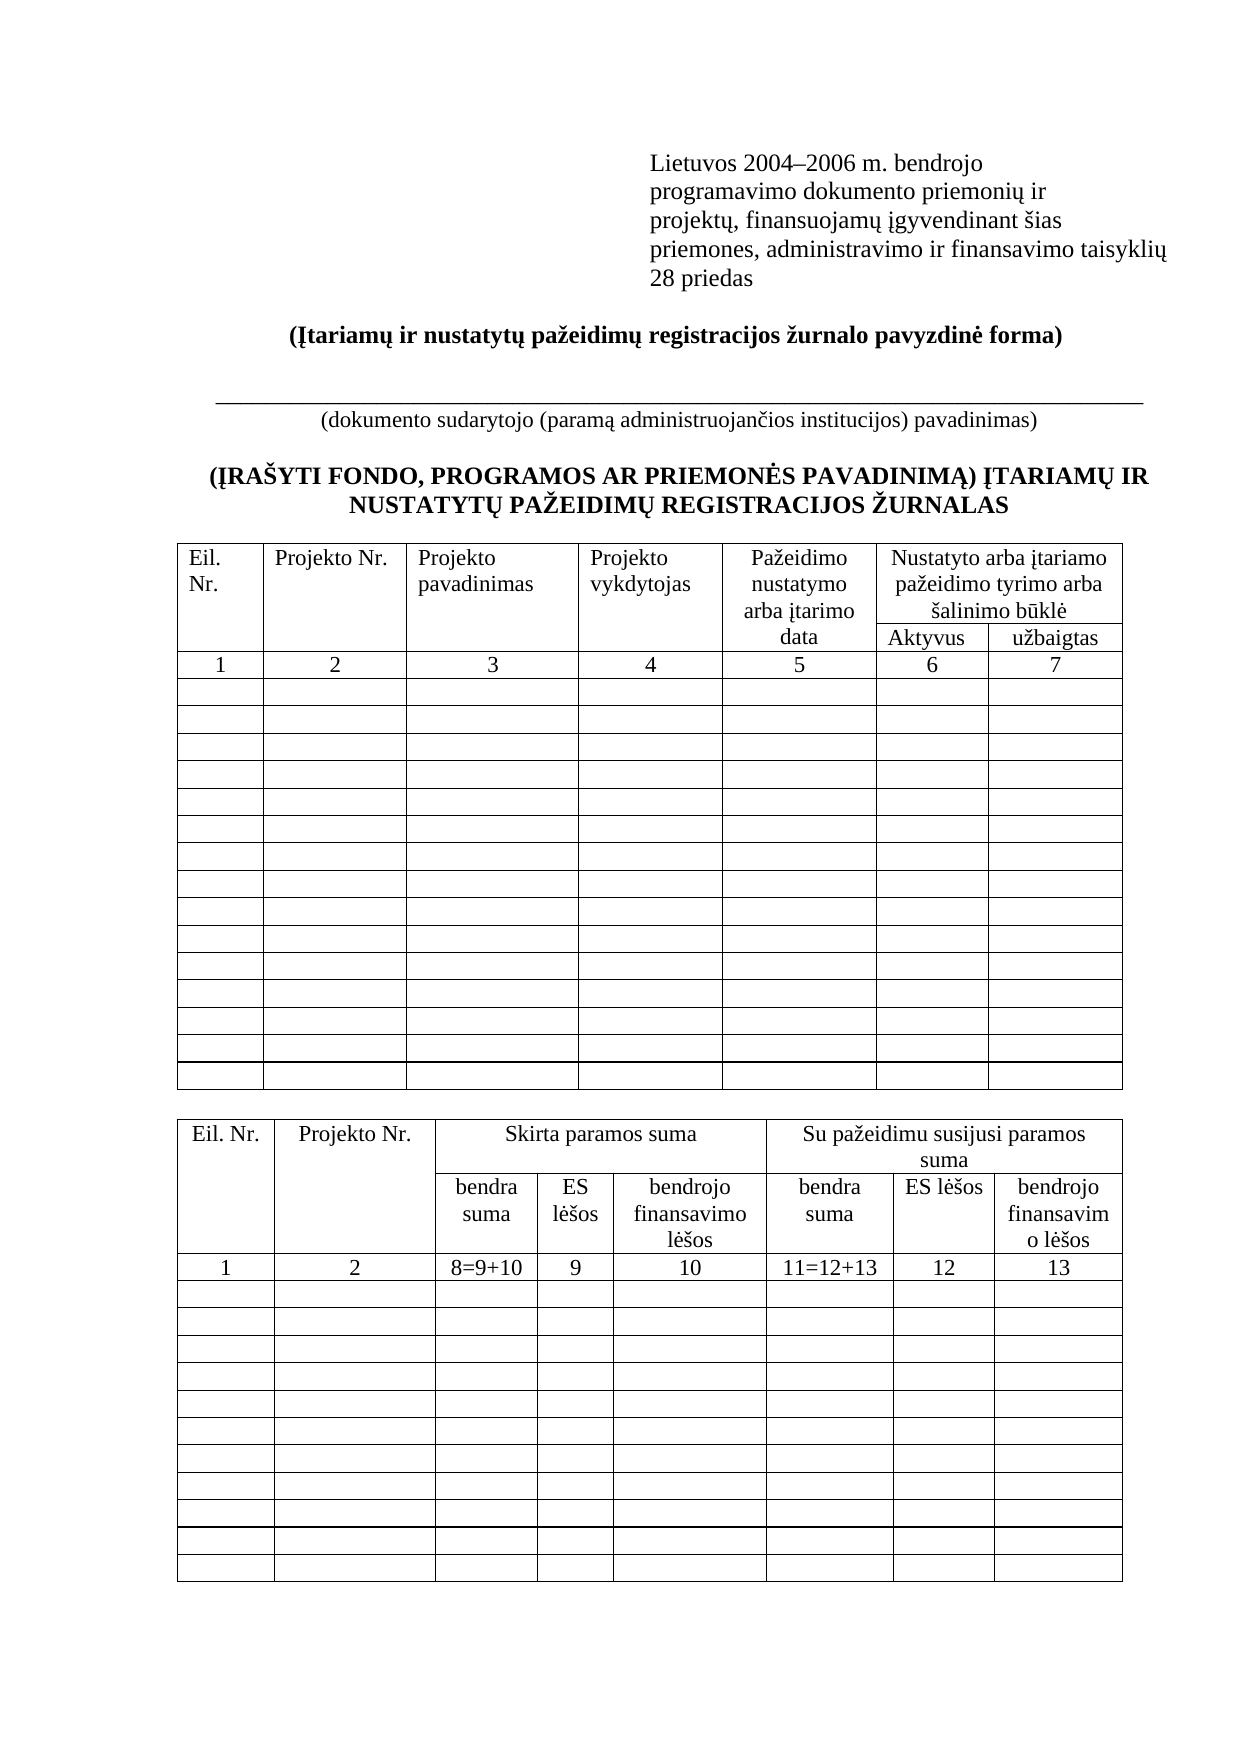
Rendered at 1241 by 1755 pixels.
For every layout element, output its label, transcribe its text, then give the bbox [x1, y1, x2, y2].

table_cell [436, 1418, 537, 1444]
text (ĮRAŠYTI FONDO, PROGRAMOS AR PRIEMONĖS PAVADINIMĄ) ĮTARIAMŲ IR NUSTATYTŲ PAŽEIDIMŲ REGISTRACIJOS ŽURNALAS [177, 461, 1181, 519]
table_cell [178, 1391, 274, 1417]
table_cell [264, 734, 406, 760]
table_cell užbaigtas [989, 624, 1122, 651]
table_cell [989, 953, 1122, 979]
table_cell [989, 926, 1122, 952]
table_cell [723, 980, 876, 1007]
table_cell [178, 1555, 274, 1581]
table_cell [264, 898, 406, 924]
table_cell [877, 898, 988, 924]
table_cell [407, 679, 578, 705]
table_cell [407, 761, 578, 787]
table_cell [579, 1008, 722, 1034]
table_cell 2 [264, 652, 406, 678]
table_cell [723, 734, 876, 760]
table_cell [614, 1555, 766, 1581]
table_cell [579, 761, 722, 787]
table_cell [178, 679, 263, 705]
table_cell [407, 980, 578, 1007]
table_cell [989, 898, 1122, 924]
table_cell [538, 1473, 613, 1499]
table_cell [407, 1035, 578, 1061]
table_cell [614, 1418, 766, 1444]
table_cell [178, 1445, 274, 1472]
table_cell [723, 1063, 876, 1089]
table_cell [264, 679, 406, 705]
table_cell [767, 1555, 893, 1581]
table_cell [767, 1336, 893, 1362]
table_cell bendrojo finansavimo lėšos [614, 1174, 766, 1252]
table_cell [178, 706, 263, 733]
table_cell [275, 1418, 435, 1444]
table_cell [275, 1500, 435, 1526]
table_cell [877, 871, 988, 897]
table_cell [894, 1500, 994, 1526]
table_cell 4 [579, 652, 722, 678]
table_cell 6 [877, 652, 988, 678]
table_cell [614, 1528, 766, 1554]
table_cell [178, 953, 263, 979]
table_cell [579, 980, 722, 1007]
table_cell [436, 1555, 537, 1581]
table_cell [264, 1035, 406, 1061]
table_cell [989, 679, 1122, 705]
table_cell 7 [989, 652, 1122, 678]
table_cell [178, 1418, 274, 1444]
table_cell [178, 1500, 274, 1526]
table_cell [894, 1473, 994, 1499]
table_cell [178, 1281, 274, 1307]
text _ [177, 378, 1181, 406]
table_cell [178, 926, 263, 952]
table_cell [995, 1308, 1122, 1335]
table_cell [995, 1555, 1122, 1581]
table_cell [538, 1308, 613, 1335]
table_cell [275, 1445, 435, 1472]
table_cell [178, 1308, 274, 1335]
table_cell [579, 953, 722, 979]
table_cell [436, 1473, 537, 1499]
table_cell [767, 1391, 893, 1417]
table_cell [989, 1063, 1122, 1089]
table_cell [723, 761, 876, 787]
table_cell [995, 1336, 1122, 1362]
table_cell [614, 1445, 766, 1472]
table_cell [894, 1391, 994, 1417]
table_cell [538, 1528, 613, 1554]
table_cell [436, 1281, 537, 1307]
table_cell [264, 926, 406, 952]
table_cell [989, 706, 1122, 733]
table_cell [407, 953, 578, 979]
table_cell [614, 1500, 766, 1526]
table_cell [178, 871, 263, 897]
table_cell [995, 1363, 1122, 1389]
table_cell [275, 1281, 435, 1307]
table_cell [178, 1528, 274, 1554]
table_cell [264, 706, 406, 733]
table_cell [894, 1445, 994, 1472]
table_cell Aktyvus [877, 624, 988, 651]
table_cell [407, 871, 578, 897]
table_cell [877, 816, 988, 842]
table_cell [579, 789, 722, 815]
table_cell 8=9+10 [436, 1254, 537, 1280]
table_cell [989, 1008, 1122, 1034]
table_cell 10 [614, 1254, 766, 1280]
table_cell [995, 1281, 1122, 1307]
table_cell [538, 1391, 613, 1417]
table_cell [877, 953, 988, 979]
table_cell [178, 1336, 274, 1362]
table_cell [579, 843, 722, 870]
table_cell [614, 1363, 766, 1389]
table_header Projekto Nr. [264, 544, 406, 651]
table_cell [178, 1035, 263, 1061]
table_cell [407, 706, 578, 733]
table_cell [579, 706, 722, 733]
table_cell [436, 1308, 537, 1335]
table_cell [767, 1281, 893, 1307]
table_cell [178, 789, 263, 815]
table_cell [178, 843, 263, 870]
table_cell [579, 871, 722, 897]
table_cell [767, 1418, 893, 1444]
table_cell [723, 679, 876, 705]
table_cell [995, 1500, 1122, 1526]
table_cell [767, 1308, 893, 1335]
table_cell [894, 1281, 994, 1307]
table_header Nustatyto arba įtariamo pažeidimo tyrimo arba šalinimo būklė [877, 544, 1122, 623]
text 28 priedas [649, 263, 1181, 291]
table_cell [767, 1363, 893, 1389]
table_cell 3 [407, 652, 578, 678]
table_cell [894, 1363, 994, 1389]
table_cell [538, 1445, 613, 1472]
table_cell [767, 1473, 893, 1499]
table_cell [178, 734, 263, 760]
table_cell 1 [178, 652, 263, 678]
table_cell [275, 1528, 435, 1554]
table_cell [894, 1336, 994, 1362]
table_cell [877, 761, 988, 787]
table_cell [178, 898, 263, 924]
table_cell [877, 1063, 988, 1089]
table_cell [614, 1336, 766, 1362]
table_cell [894, 1418, 994, 1444]
table_cell 12 [894, 1254, 994, 1280]
table_cell [538, 1363, 613, 1389]
table_cell [995, 1445, 1122, 1472]
table_cell [723, 1035, 876, 1061]
table_cell [877, 734, 988, 760]
table_cell bendrojo finansavimo lėšos [995, 1174, 1122, 1252]
table_cell 2 [275, 1254, 435, 1280]
table_cell [894, 1308, 994, 1335]
table_header Projekto vykdytojas [579, 544, 722, 651]
table_cell [767, 1500, 893, 1526]
table_cell [989, 816, 1122, 842]
table_cell [264, 1063, 406, 1089]
table_cell [264, 871, 406, 897]
table_cell [614, 1281, 766, 1307]
table_cell [989, 761, 1122, 787]
table_cell [407, 843, 578, 870]
table_cell [579, 734, 722, 760]
table_cell [407, 789, 578, 815]
table_cell [178, 816, 263, 842]
table_cell [436, 1445, 537, 1472]
table_cell [264, 953, 406, 979]
table_cell [264, 980, 406, 1007]
table_header Skirta paramos suma [436, 1120, 766, 1172]
table_cell [436, 1363, 537, 1389]
table_cell [877, 1008, 988, 1034]
table_cell [579, 1063, 722, 1089]
table_cell [275, 1308, 435, 1335]
table_cell [275, 1391, 435, 1417]
table_cell [723, 953, 876, 979]
table_header Projekto pavadinimas [407, 544, 578, 651]
table_cell [264, 761, 406, 787]
table_cell [877, 1035, 988, 1061]
table_cell [178, 1063, 263, 1089]
table_cell [877, 926, 988, 952]
table_cell [877, 843, 988, 870]
table_cell [723, 789, 876, 815]
table_cell [723, 871, 876, 897]
table_cell [275, 1336, 435, 1362]
table_cell [989, 843, 1122, 870]
table_cell [178, 980, 263, 1007]
table_cell 11=12+13 [767, 1254, 893, 1280]
text priemones, administravimo ir finansavimo taisyklių [649, 234, 1181, 263]
table_cell [767, 1528, 893, 1554]
table_cell [178, 1008, 263, 1034]
table_cell [877, 980, 988, 1007]
table_cell ES lėšos [894, 1174, 994, 1252]
table_cell [538, 1418, 613, 1444]
table_cell [264, 843, 406, 870]
table_cell [436, 1336, 537, 1362]
text (dokumento sudarytojo (paramą administruojančios institucijos) pavadinimas) [177, 406, 1181, 433]
table_cell 13 [995, 1254, 1122, 1280]
table_cell [995, 1418, 1122, 1444]
table_cell [275, 1555, 435, 1581]
table_cell [264, 1008, 406, 1034]
table_cell [614, 1308, 766, 1335]
table_cell [579, 926, 722, 952]
table_cell [989, 734, 1122, 760]
table_cell [264, 816, 406, 842]
table_cell [264, 789, 406, 815]
table_cell [995, 1473, 1122, 1499]
table_cell [407, 734, 578, 760]
table_cell [877, 706, 988, 733]
table_cell [407, 1063, 578, 1089]
table_cell 9 [538, 1254, 613, 1280]
table_cell [723, 706, 876, 733]
table_cell [723, 843, 876, 870]
table_cell [989, 871, 1122, 897]
table_cell ES lėšos [538, 1174, 613, 1252]
table_cell [275, 1363, 435, 1389]
table_cell [995, 1391, 1122, 1417]
table_cell [436, 1391, 537, 1417]
table_cell [877, 679, 988, 705]
text projektų, finansuojamų įgyvendinant šias [649, 205, 1181, 234]
table_cell [407, 816, 578, 842]
table_cell [614, 1473, 766, 1499]
table_cell [579, 679, 722, 705]
table_cell [614, 1391, 766, 1417]
table_cell [407, 926, 578, 952]
text (Įtariamų ir nustatytų pažeidimų registracijos žurnalo pavyzdinė forma) [177, 320, 1181, 349]
table_cell [579, 816, 722, 842]
table_cell [538, 1336, 613, 1362]
table_header Su pažeidimu susijusi paramos suma [767, 1120, 1122, 1172]
table_cell [989, 980, 1122, 1007]
table_cell [894, 1528, 994, 1554]
table_cell [275, 1473, 435, 1499]
text Lietuvos 2004–2006 m. bendrojo [649, 148, 1181, 176]
table_cell [989, 789, 1122, 815]
table_cell [723, 898, 876, 924]
table_header Pažeidimo nustatymo arba įtarimo data [723, 544, 876, 651]
table_cell [989, 1035, 1122, 1061]
table_cell [436, 1528, 537, 1554]
table_cell [723, 1008, 876, 1034]
table_header Projekto Nr. [275, 1120, 435, 1252]
table_cell [723, 816, 876, 842]
table_cell bendra suma [767, 1174, 893, 1252]
table_cell [579, 898, 722, 924]
table_cell 5 [723, 652, 876, 678]
table_cell [995, 1528, 1122, 1554]
table_cell [407, 1008, 578, 1034]
table_header Eil. Nr. [178, 544, 263, 651]
text programavimo dokumento priemonių ir [649, 176, 1181, 205]
table_cell [178, 1473, 274, 1499]
table_cell [877, 789, 988, 815]
table_cell bendra suma [436, 1174, 537, 1252]
table_cell [178, 761, 263, 787]
table_cell [894, 1555, 994, 1581]
table_header Eil. Nr. [178, 1120, 274, 1252]
table_cell [178, 1363, 274, 1389]
table_cell [579, 1035, 722, 1061]
table_cell [538, 1555, 613, 1581]
table_cell [538, 1500, 613, 1526]
table_cell [723, 926, 876, 952]
table_cell [538, 1281, 613, 1307]
table_cell [407, 898, 578, 924]
table_cell 1 [178, 1254, 274, 1280]
table_cell [436, 1500, 537, 1526]
table_cell [767, 1445, 893, 1472]
